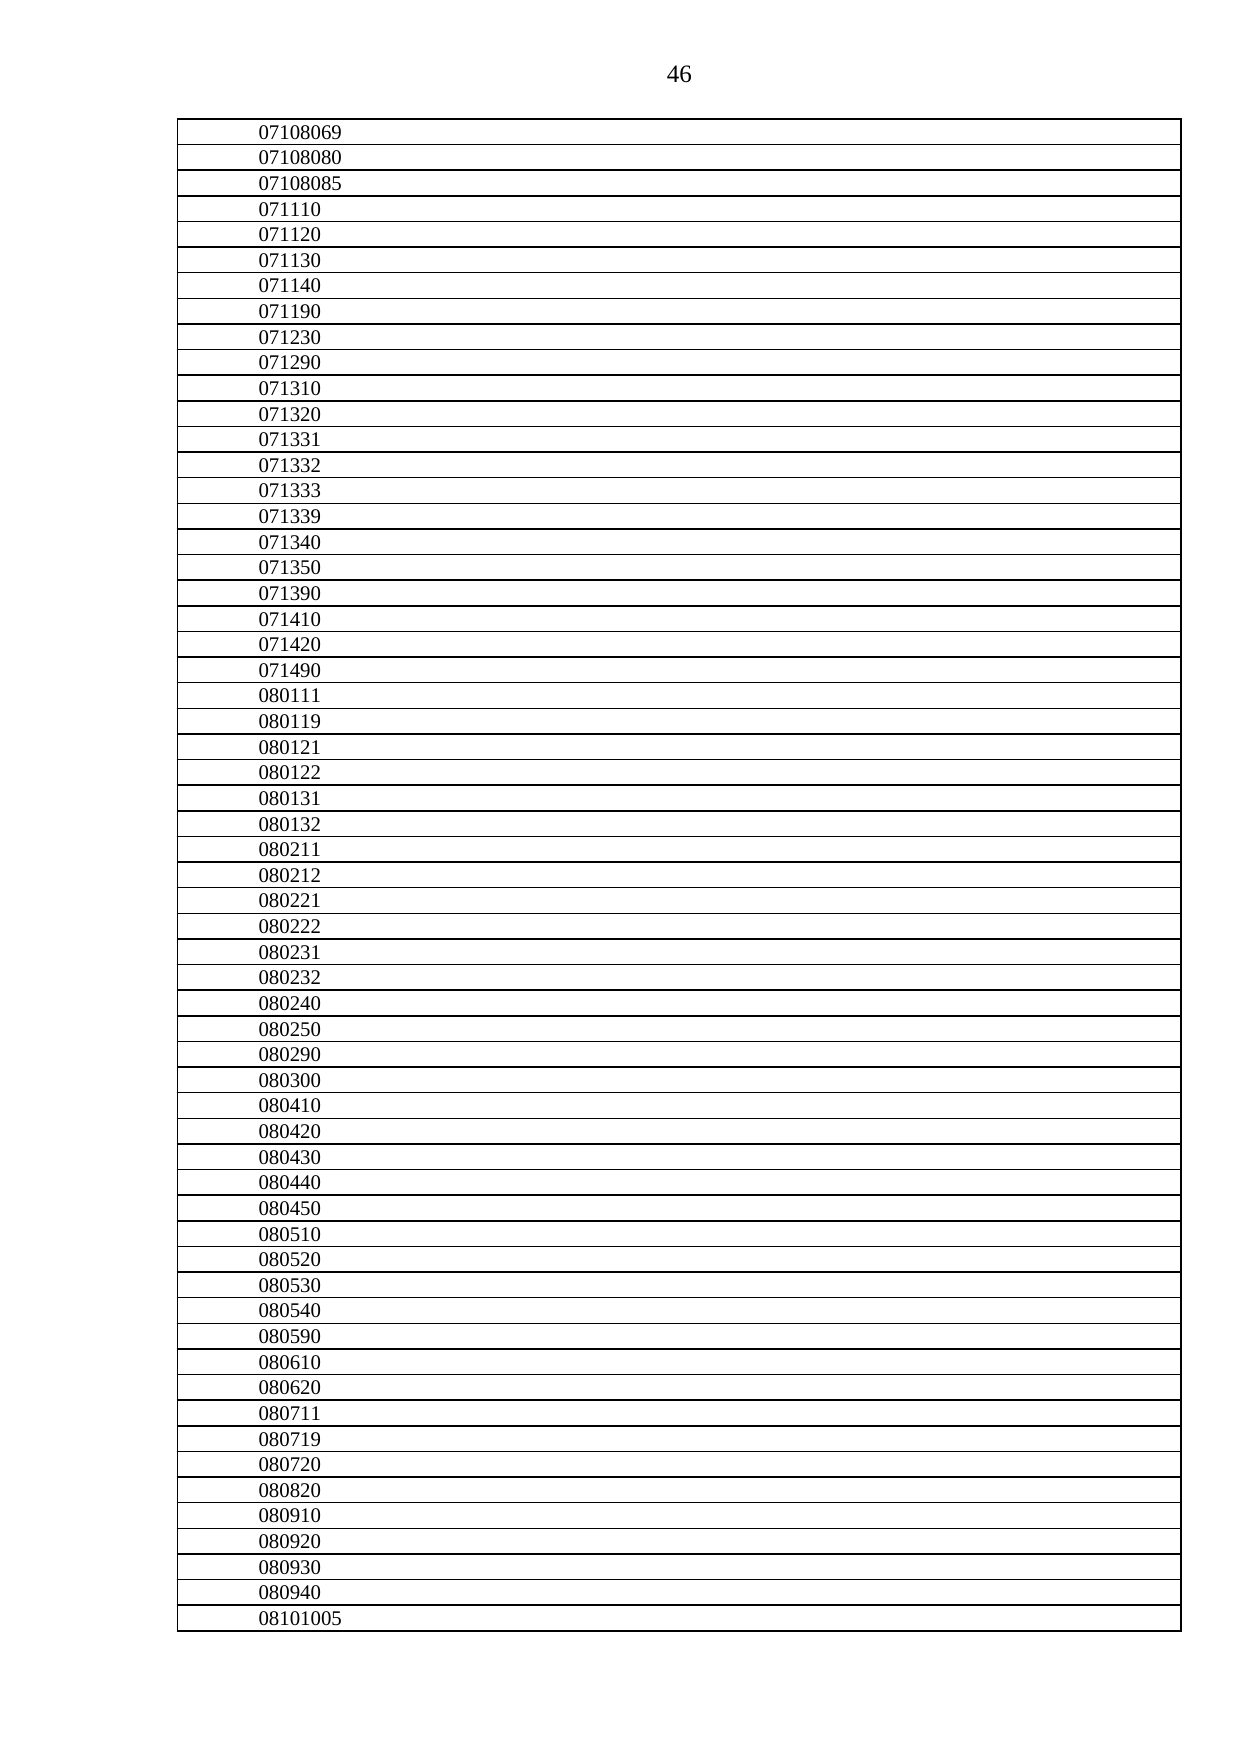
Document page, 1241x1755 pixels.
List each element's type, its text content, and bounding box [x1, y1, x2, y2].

table_cell 080250 [178, 1017, 1180, 1041]
table_cell 07108080 [178, 145, 1180, 169]
table_cell 080590 [178, 1324, 1180, 1348]
table_cell 071420 [178, 632, 1180, 656]
table_cell 080910 [178, 1503, 1180, 1527]
table_cell 071120 [178, 222, 1180, 246]
table_cell 080122 [178, 760, 1180, 784]
table_cell 071332 [178, 453, 1180, 477]
table_cell 080420 [178, 1119, 1180, 1143]
table_cell 071310 [178, 376, 1180, 400]
table_cell 080820 [178, 1478, 1180, 1502]
table_cell 071130 [178, 248, 1180, 272]
table_cell 080410 [178, 1093, 1180, 1117]
table_cell 071340 [178, 530, 1180, 554]
table_cell 080620 [178, 1375, 1180, 1399]
table_cell 080211 [178, 837, 1180, 861]
table_cell 080440 [178, 1170, 1180, 1194]
table_cell 080711 [178, 1401, 1180, 1425]
table_cell 080450 [178, 1196, 1180, 1220]
table_cell 080111 [178, 683, 1180, 707]
table_cell 080920 [178, 1529, 1180, 1553]
table_cell 071110 [178, 197, 1180, 221]
table_cell 080940 [178, 1580, 1180, 1604]
table_cell 071350 [178, 555, 1180, 579]
table_cell 080720 [178, 1452, 1180, 1476]
table_cell 080131 [178, 786, 1180, 810]
table_cell 080520 [178, 1247, 1180, 1271]
table_cell 071290 [178, 350, 1180, 374]
table_cell 080232 [178, 965, 1180, 989]
table_cell 080221 [178, 888, 1180, 912]
table_cell 080510 [178, 1222, 1180, 1246]
table_cell 080121 [178, 735, 1180, 759]
table_cell 080300 [178, 1068, 1180, 1092]
table_cell 07108085 [178, 171, 1180, 195]
table_cell 071339 [178, 504, 1180, 528]
table_cell 071190 [178, 299, 1180, 323]
table_cell 071490 [178, 658, 1180, 682]
table_cell 071230 [178, 325, 1180, 349]
table_cell 080530 [178, 1273, 1180, 1297]
table_cell 080610 [178, 1350, 1180, 1374]
table_cell 080231 [178, 940, 1180, 964]
table_cell 080212 [178, 863, 1180, 887]
table_cell 071140 [178, 273, 1180, 297]
table_cell 071333 [178, 478, 1180, 502]
table_cell 07108069 [178, 120, 1180, 144]
table_cell 08101005 [178, 1606, 1180, 1630]
table_cell 080290 [178, 1042, 1180, 1066]
table_cell 071390 [178, 581, 1180, 605]
table_cell 080132 [178, 812, 1180, 836]
table_cell 080930 [178, 1555, 1180, 1579]
table_cell 080240 [178, 991, 1180, 1015]
table_cell 071331 [178, 427, 1180, 451]
table_cell 071410 [178, 607, 1180, 631]
table_cell 080222 [178, 914, 1180, 938]
table_cell 071320 [178, 402, 1180, 426]
table_cell 080430 [178, 1145, 1180, 1169]
table_cell 080719 [178, 1427, 1180, 1451]
table_cell 080119 [178, 709, 1180, 733]
table_cell 080540 [178, 1298, 1180, 1322]
